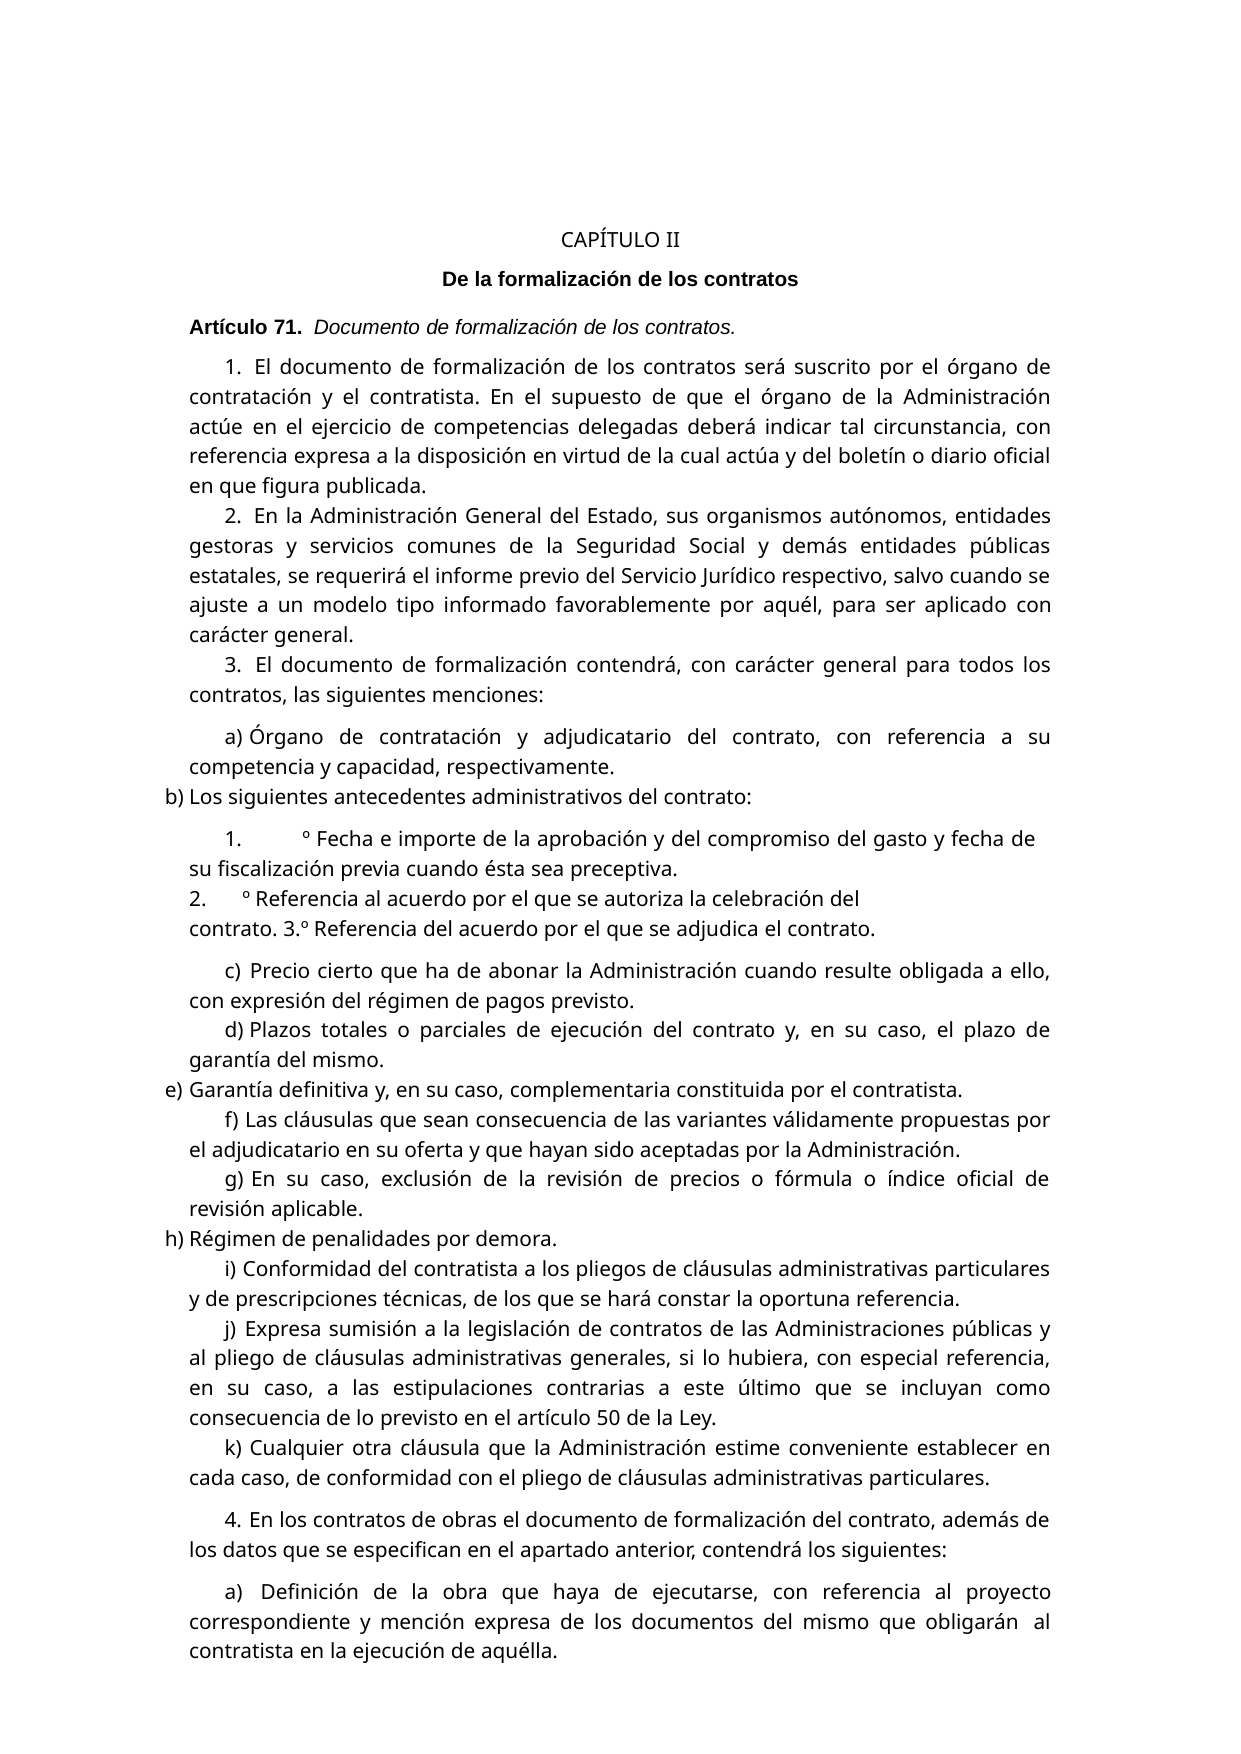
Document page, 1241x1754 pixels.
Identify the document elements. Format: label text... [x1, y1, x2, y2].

list Definición de la obra que haya de ejecutarse, con referencia al proyecto correspondiente y mención expresa de los documentos del mismo que obligarán al contratista en la ejecución de aquélla. [189, 1577, 1051, 1665]
list En los contratos de obras el documento de formalización del contrato, además de los datos que se especifican en el apartado anterior, contendrá los siguientes: [189, 1505, 1051, 1563]
list En la Administración General del Estado, sus organismos autónomos, entidades gestoras y servicios comunes de la Seguridad Social y demás entidades públicas estatales, se requerirá el informe previo del Servicio Jurídico respectivo, salvo cuando se ajuste a un modelo tipo informado favorablemente por aquél, para ser aplicado con carácter general. [189, 501, 1051, 649]
list Régimen de penalidades por demora. [164, 1224, 1184, 1253]
list El documento de formalización de los contratos será suscrito por el órgano de contratación y el contratista. En el supuesto de que el órgano de la Administración actúe en el ejercicio de competencias delegadas deberá indicar tal circunstancia, con referencia expresa a la disposición en virtud de la cual actúa y del boletín o diario oficial en que figura publicada. [189, 352, 1051, 500]
list º Referencia al acuerdo por el que se autoriza la celebración del contrato. 3.º Referencia del acuerdo por el que se adjudica el contrato. [189, 884, 920, 942]
list Plazos totales o parciales de ejecución del contrato y, en su caso, el plazo de garantía del mismo. [189, 1016, 1051, 1074]
list El documento de formalización contendrá, con carácter general para todos los contratos, las siguientes menciones: [189, 650, 1051, 708]
list Los siguientes antecedentes administrativos del contrato: [164, 782, 1184, 810]
list º Fecha e importe de la aprobación y del compromiso del gasto y fecha de su fiscalización previa cuando ésta sea preceptiva. [189, 824, 1051, 882]
list Conformidad del contratista a los pliegos de cláusulas administrativas particulares y de prescripciones técnicas, de los que se hará constar la oportuna referencia. [189, 1254, 1051, 1312]
list Precio cierto que ha de abonar la Administración cuando resulte obligada a ello, con expresión del régimen de pagos previsto. [189, 956, 1051, 1014]
list Cualquier otra cláusula que la Administración estime conveniente establecer en cada caso, de conformidad con el pliego de cláusulas administrativas particulares. [189, 1433, 1051, 1491]
subtitle De la formalización de los contratos [224, 266, 1016, 290]
text CAPÍTULO II [224, 225, 1016, 253]
list Garantía definitiva y, en su caso, complementaria constituida por el contratista. [164, 1075, 1184, 1103]
text Artículo 71. Documento de formalización de los contratos. [189, 315, 1184, 339]
list Expresa sumisión a la legislación de contratos de las Administraciones públicas y al pliego de cláusulas administrativas generales, si lo hubiera, con especial referencia, en su caso, a las estipulaciones contrarias a este último que se incluyan como consecuencia de lo previsto en el artículo 50 de la Ley. [189, 1314, 1051, 1431]
list Órgano de contratación y adjudicatario del contrato, con referencia a su competencia y capacidad, respectivamente. [189, 722, 1051, 781]
list Las cláusulas que sean consecuencia de las variantes válidamente propuestas por el adjudicatario en su oferta y que hayan sido aceptadas por la Administración. [189, 1105, 1051, 1163]
list En su caso, exclusión de la revisión de precios o fórmula o índice oficial de revisión aplicable. [189, 1164, 1052, 1223]
